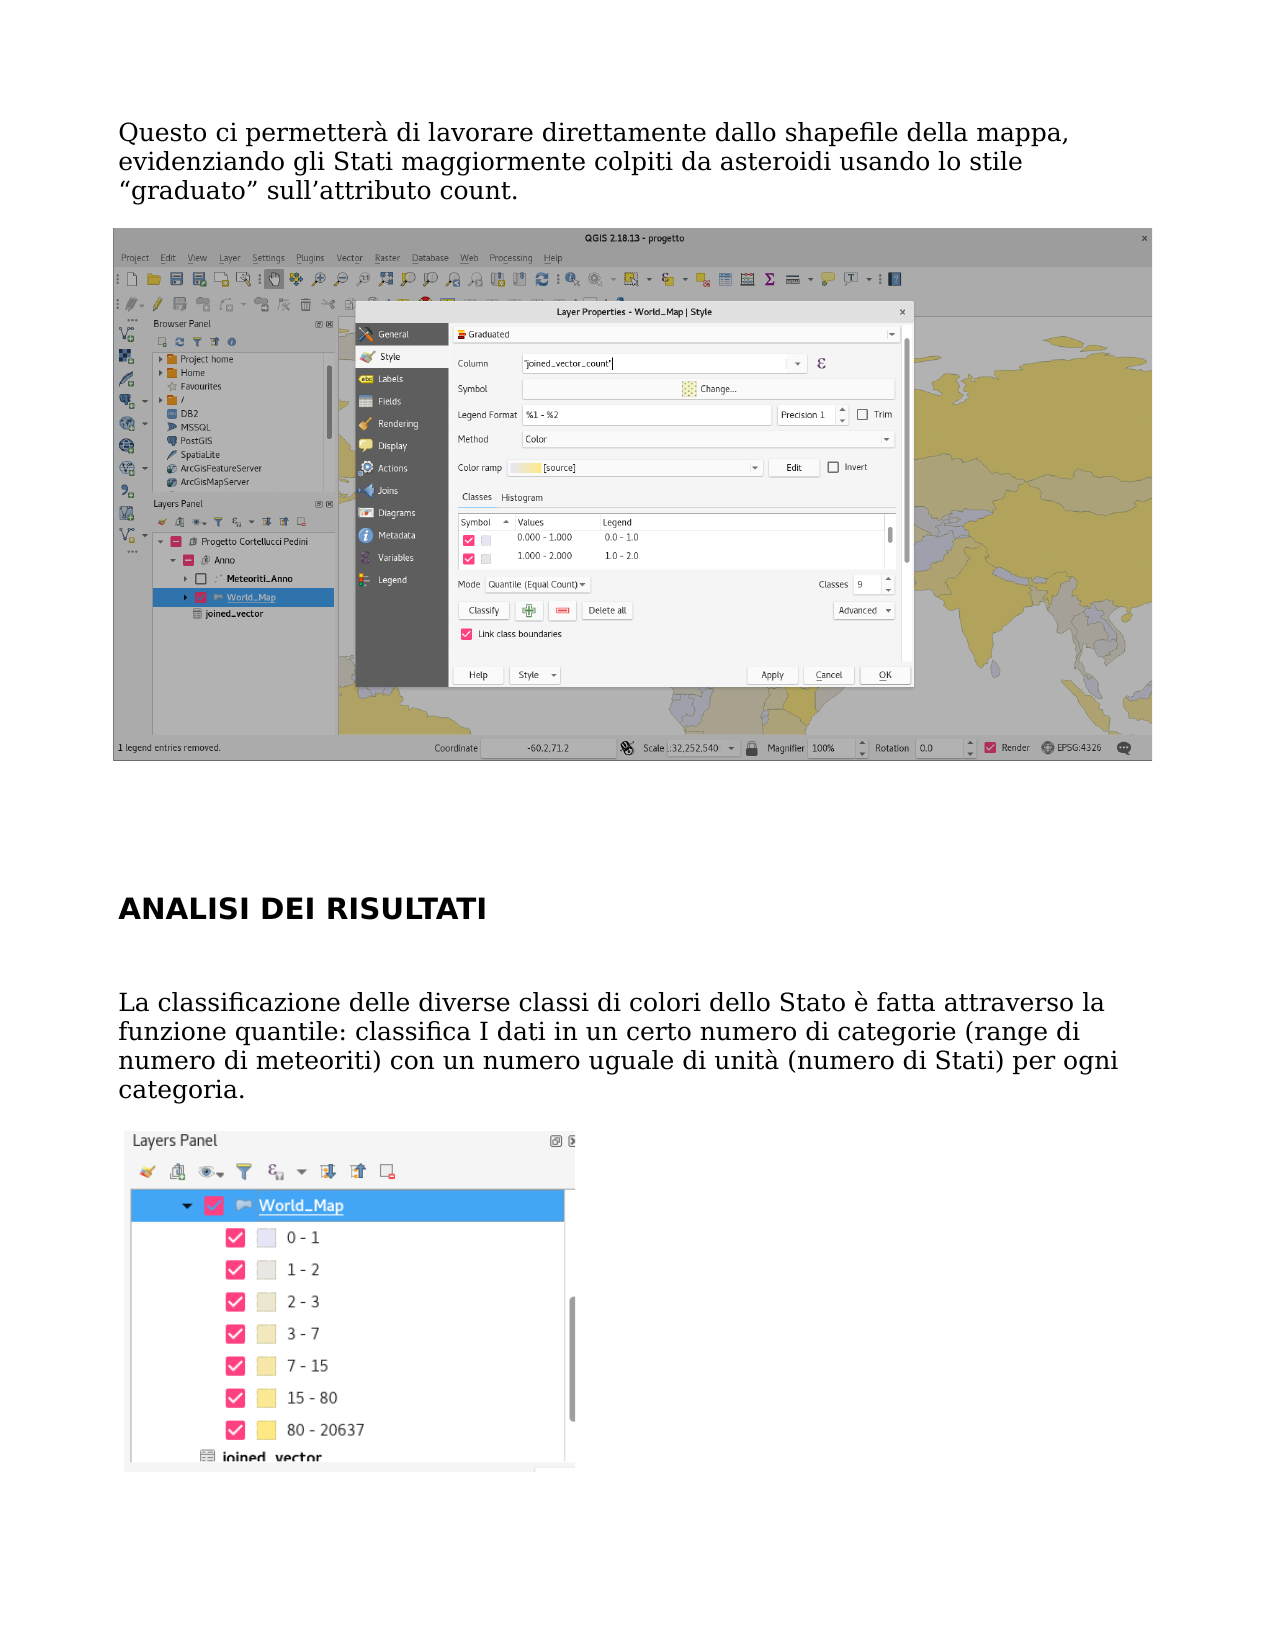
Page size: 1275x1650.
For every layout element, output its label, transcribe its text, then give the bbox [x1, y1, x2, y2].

text Questo ci permetterà di lavorare direttamente dallo shapefile della mappa, evidenziando gli Stati maggiormente colpiti da asteroidi usando lo stile “graduato” sull’attributo count. [118, 118, 1157, 206]
picture [123, 1131, 576, 1472]
picture [113, 228, 1153, 761]
text La classificazione delle diverse classi di colori dello Stato è fatta attraverso la funzione quantile: classifica I dati in un certo numero di categorie (range di numero di meteoriti) con un numero uguale di unità (numero di Stati) per ogni categoria. [118, 988, 1157, 1105]
subtitle ANALISI DEI RISULTATI [118, 892, 1157, 926]
